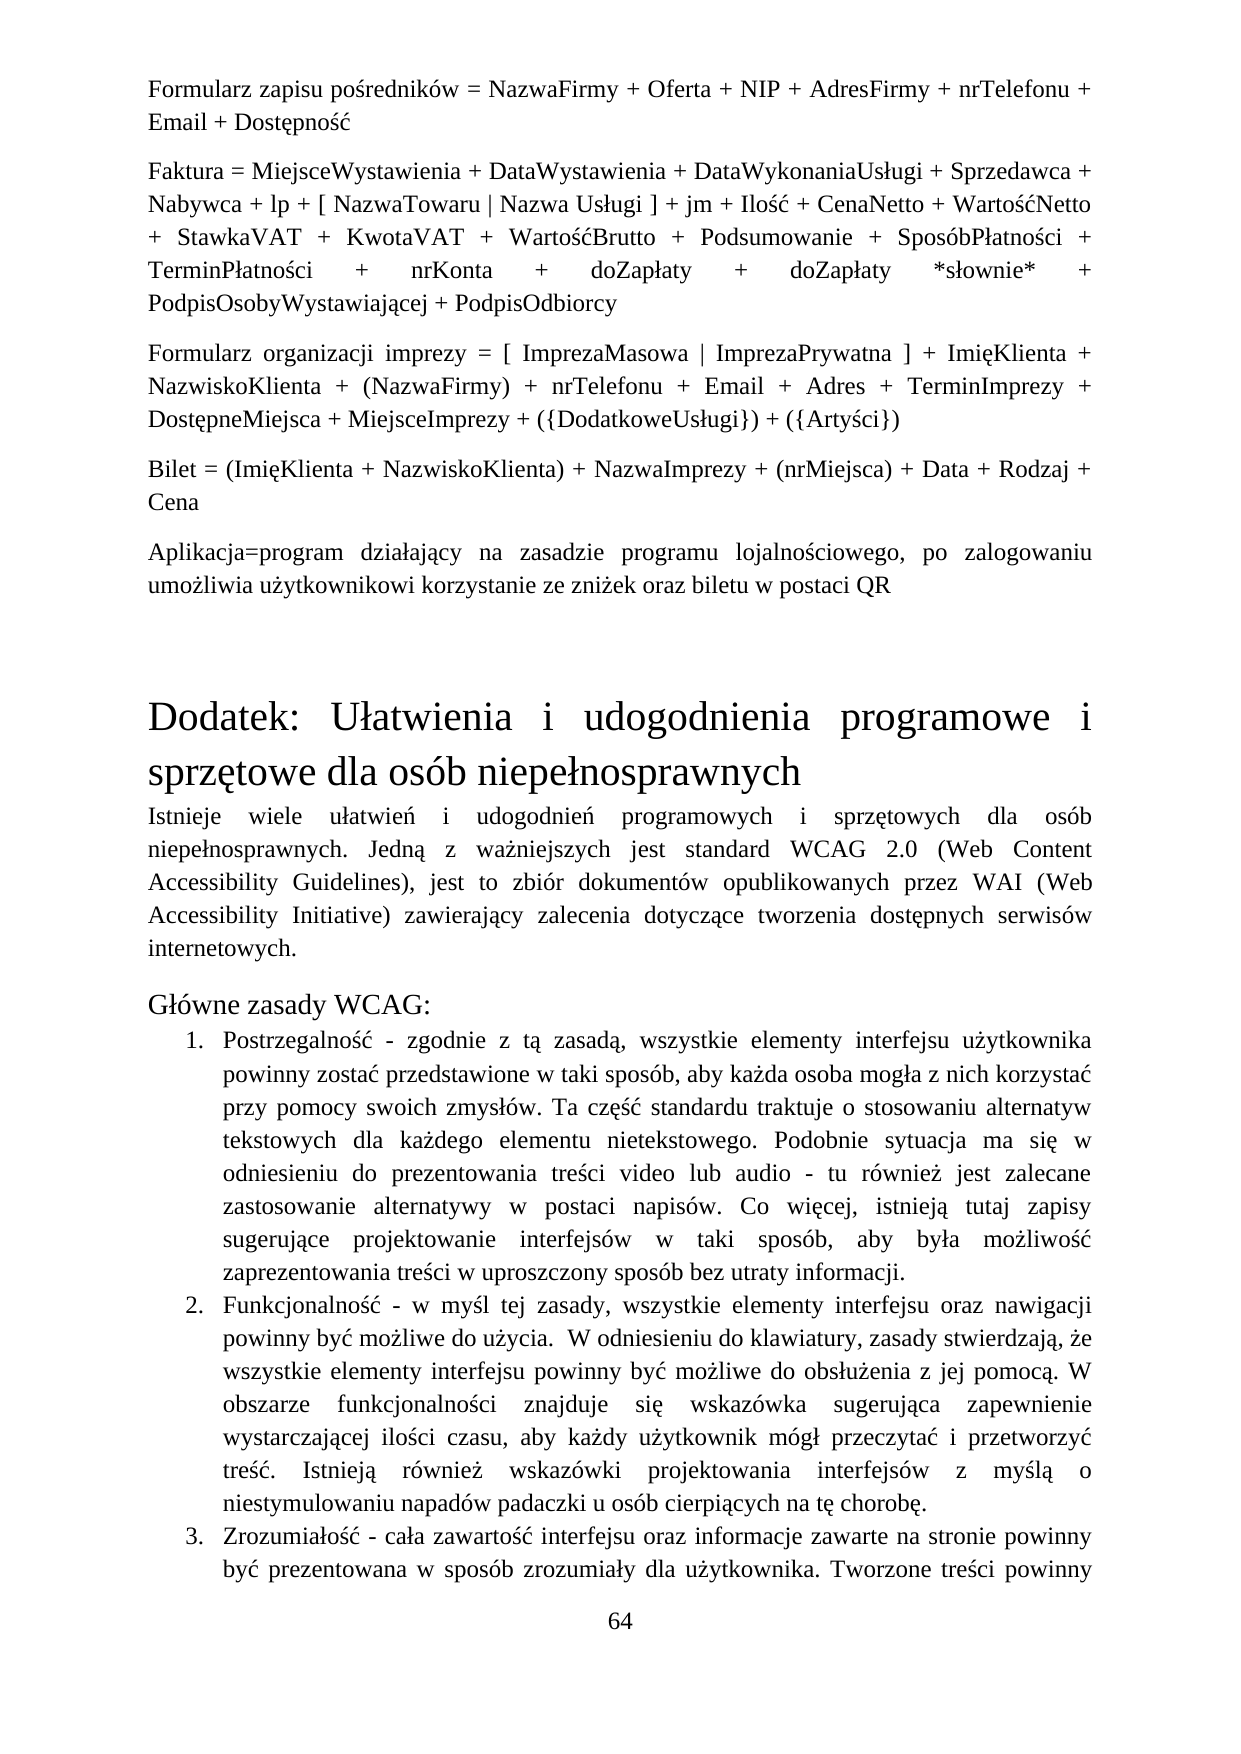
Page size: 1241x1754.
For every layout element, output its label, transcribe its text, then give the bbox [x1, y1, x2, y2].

text Formularz organizacji imprezy = [ ImprezaMasowa | ImprezaPrywatna ] + ImięKlienta + NazwiskoKlienta + (NazwaFirmy) + nrTelefonu + Email + Adres + TerminImprezy + DostępneMiejsca + MiejsceImprezy + ({DodatkoweUsługi}) + ({Artyści}) [148, 338, 1093, 433]
list Funkcjonalność - w myśl tej zasady, wszystkie elementy interfejsu oraz nawigacji powinny być możliwe do użycia. W odniesieniu do klawiatury, zasady stwierdzają, że wszystkie elementy interfejsu powinny być możliwe do obsłużenia z jej pomocą. W obszarze funkcjonalności znajduje się wskazówka sugerująca zapewnienie wystarczającej ilości czasu, aby każdy użytkownik mógł przeczytać i przetworzyć treść. Istnieją również wskazówki projektowania interfejsów z myślą o niestymulowaniu napadów padaczki u osób cierpiących na tę chorobę. [185, 1290, 1093, 1517]
text Istnieje wiele ułatwień i udogodnień programowych i sprzętowych dla osób niepełnosprawnych. Jedną z ważniejszych jest standard WCAG 2.0 (Web Content Accessibility Guidelines), jest to zbiór dokumentów opublikowanych przez WAI (Web Accessibility Initiative) zawierający zalecenia dotyczące tworzenia dostępnych serwisów internetowych. [148, 801, 1093, 962]
list Postrzegalność - zgodnie z tą zasadą, wszystkie elementy interfejsu użytkownika powinny zostać przedstawione w taki sposób, aby każda osoba mogła z nich korzystać przy pomocy swoich zmysłów. Ta część standardu traktuje o stosowaniu alternatyw tekstowych dla każdego elementu nietekstowego. Podobnie sytuacja ma się w odniesieniu do prezentowania treści video lub audio - tu również jest zalecane zastosowanie alternatywy w postaci napisów. Co więcej, istnieją tutaj zapisy sugerujące projektowanie interfejsów w taki sposób, aby była możliwość zaprezentowania treści w uproszczony sposób bez utraty informacji. [185, 1026, 1093, 1286]
text Formularz zapisu pośredników = NazwaFirmy + Oferta + NIP + AdresFirmy + nrTelefonu + Email + Dostępność [148, 74, 1093, 136]
text Faktura = MiejsceWystawienia + DataWystawienia + DataWykonaniaUsługi + Sprzedawca + Nabywca + lp + [ NazwaTowaru | Nazwa Usługi ] + jm + Ilość + CenaNetto + WartośćNetto + StawkaVAT + KwotaVAT + WartośćBrutto + Podsumowanie + SposóbPłatności + TerminPłatności + nrKonta + doZapłaty + doZapłaty *słownie* + PodpisOsobyWystawiającej + PodpisOdbiorcy [148, 156, 1093, 317]
subtitle Dodatek: Ułatwienia i udogodnienia programowe i sprzętowe dla osób niepełnosprawnych [148, 691, 1093, 794]
text Aplikacja=program działający na zasadzie programu lojalnościowego, po zalogowaniu umożliwia użytkownikowi korzystanie ze zniżek oraz biletu w postaci QR [148, 537, 1093, 598]
list Zrozumiałość - cała zawartość interfejsu oraz informacje zawarte na stronie powinny być prezentowana w sposób zrozumiały dla użytkownika. Tworzone treści powinny [185, 1521, 1093, 1583]
subtitle Główne zasady WCAG: [148, 987, 1093, 1021]
text Bilet = (ImięKlienta + NazwiskoKlienta) + NazwaImprezy + (nrMiejsca) + Data + Rodzaj + Cena [148, 454, 1093, 516]
